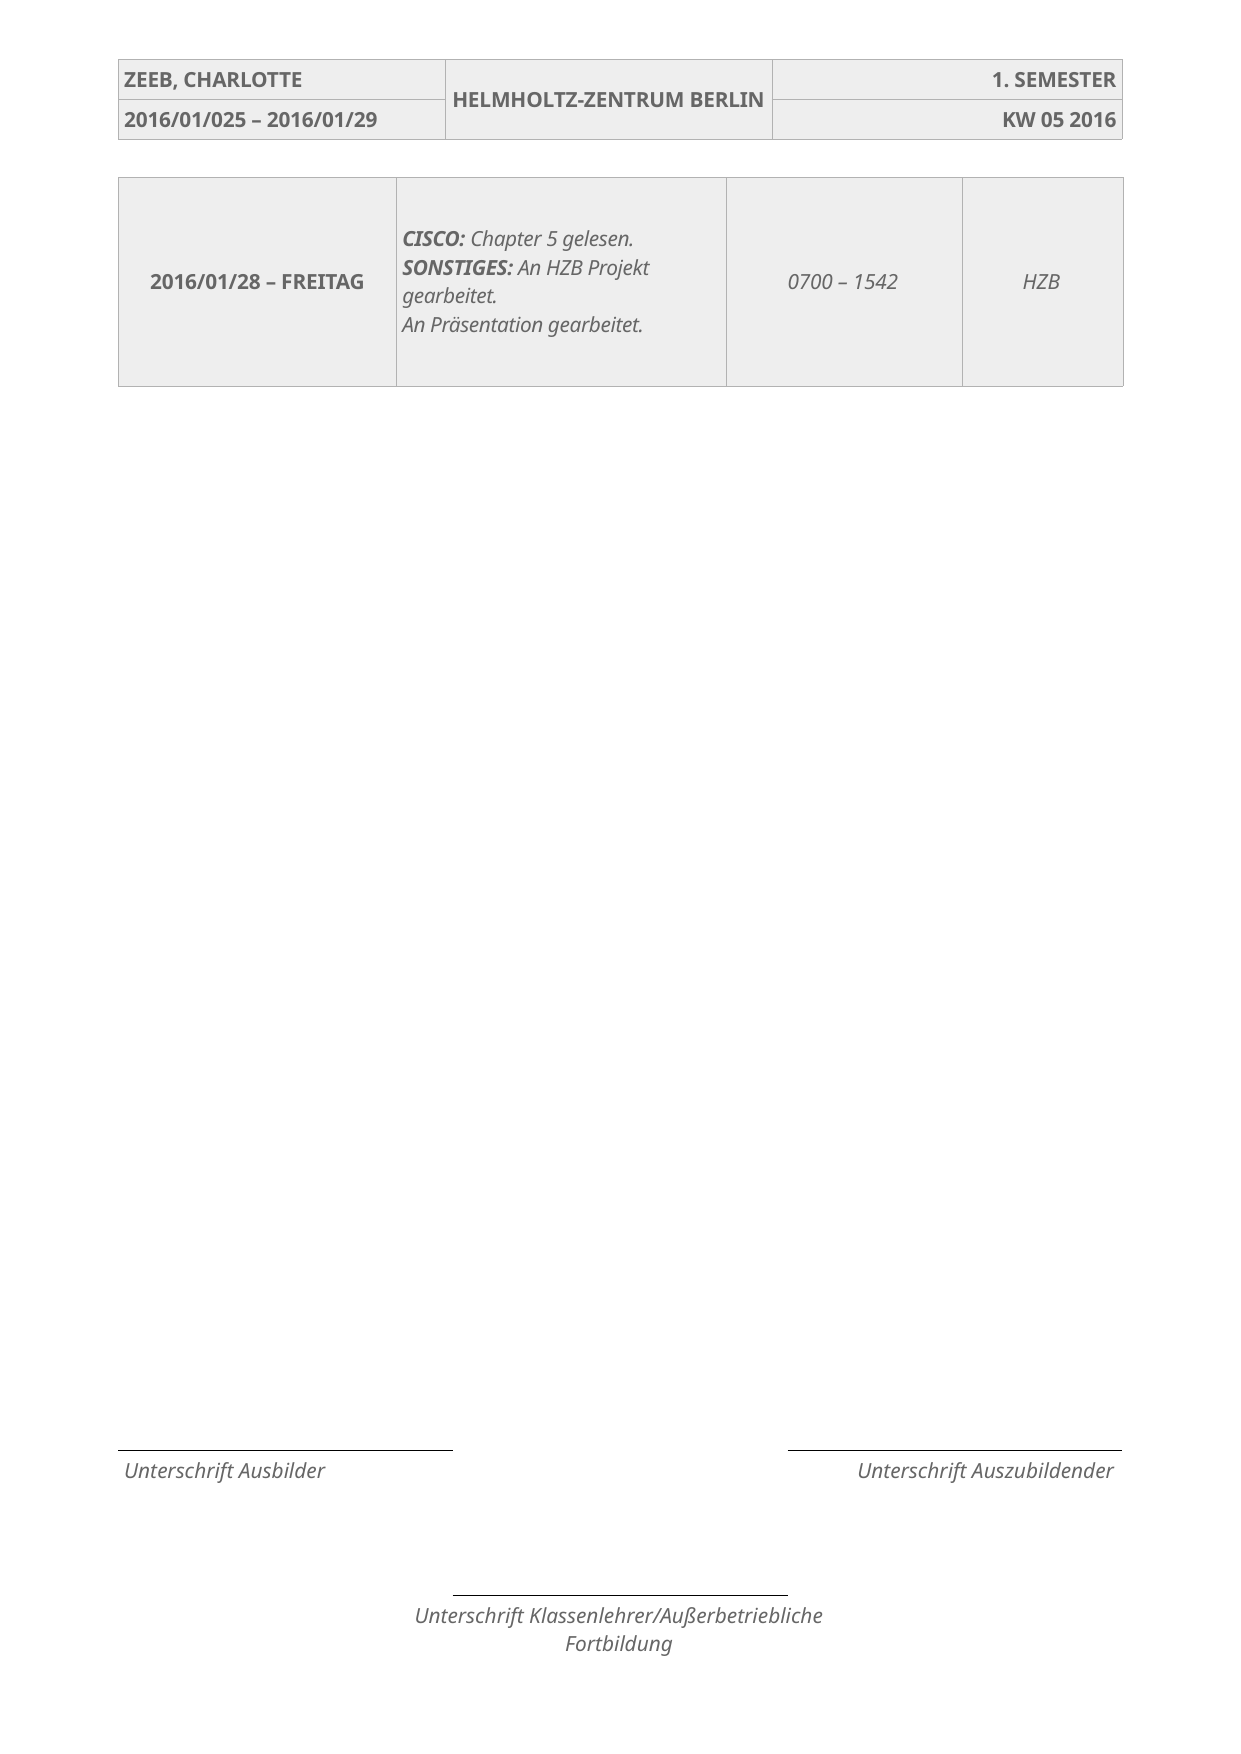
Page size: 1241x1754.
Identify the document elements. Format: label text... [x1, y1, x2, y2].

table_cell CISCO: Chapter 5 gelesen. SONSTIGES: An HZB Projekt gearbeitet. An Präsentation gearbeitet. [397, 178, 726, 386]
table_cell HZB [963, 178, 1123, 386]
table_cell 0700 – 1542 [727, 178, 962, 386]
table_cell 2016/01/28 – FREITAG [119, 178, 396, 386]
